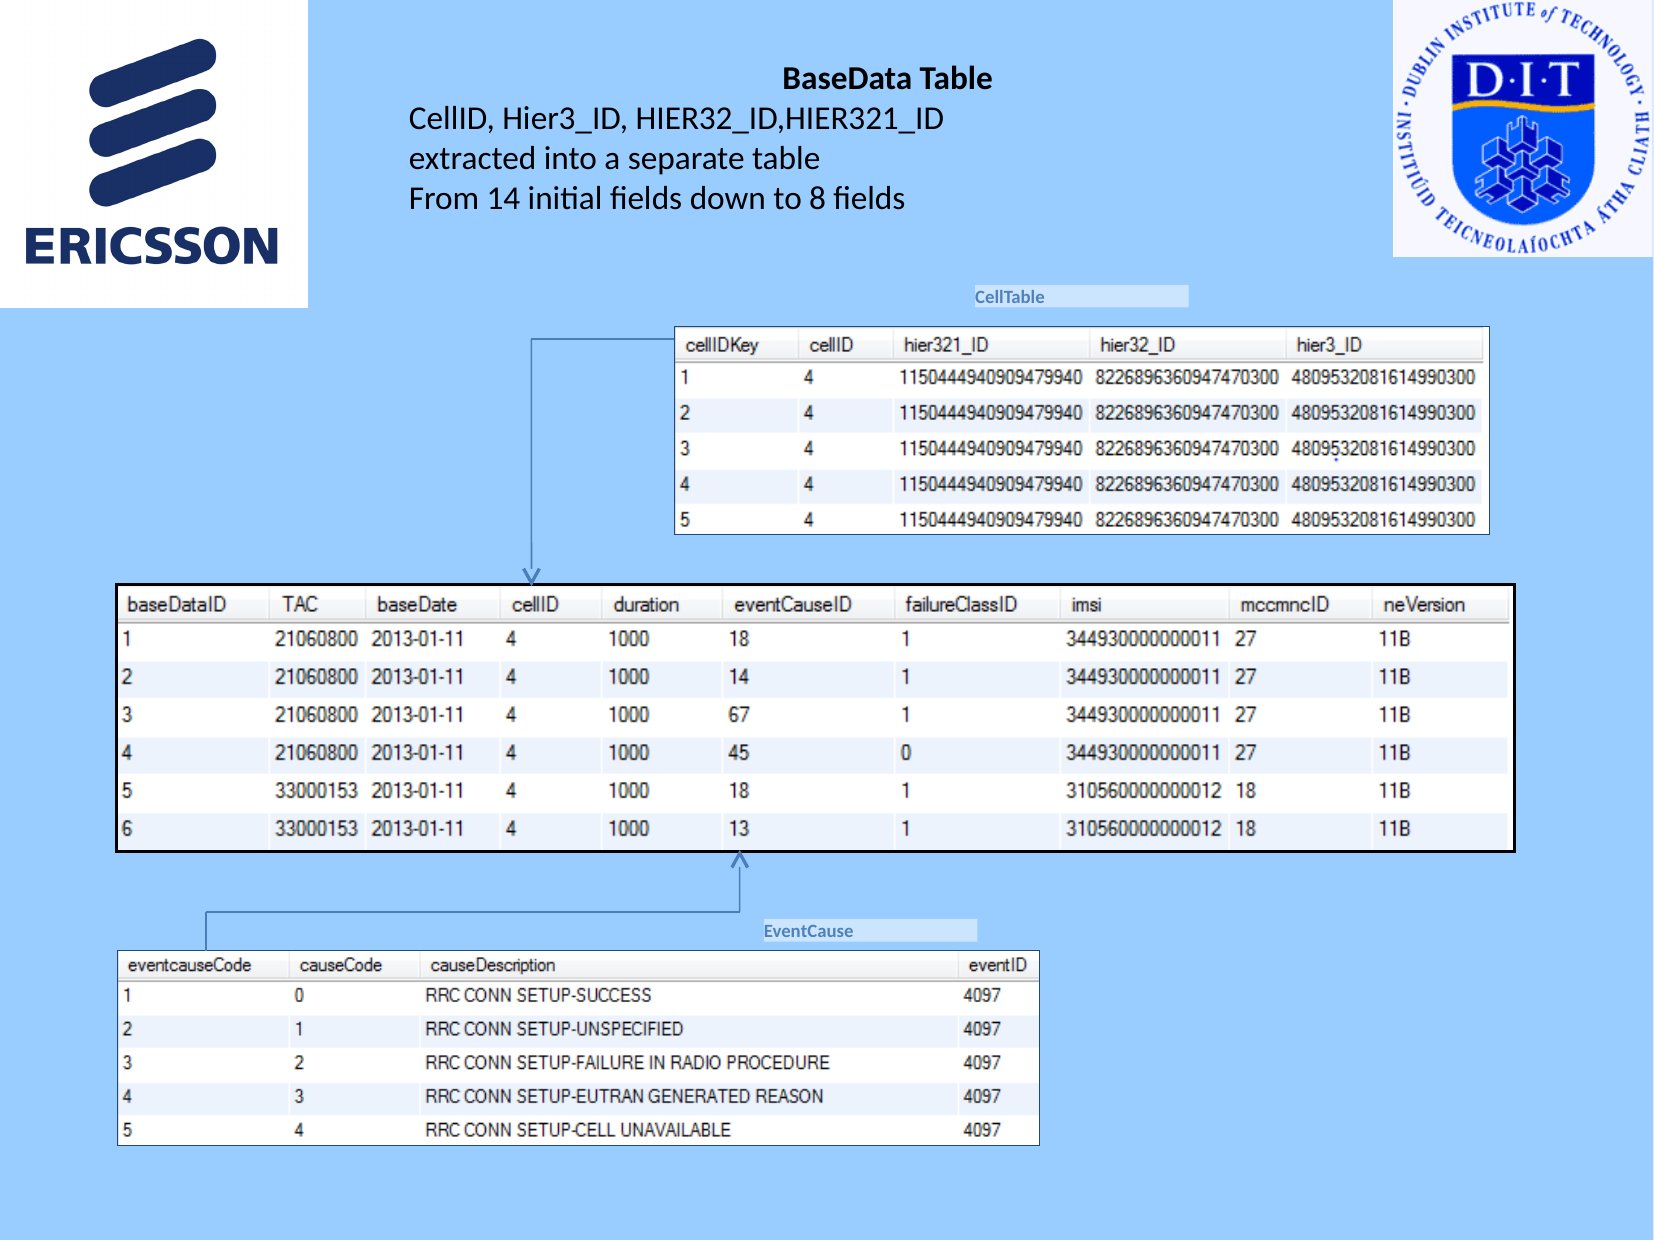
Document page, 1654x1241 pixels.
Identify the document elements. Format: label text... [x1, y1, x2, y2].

picture [1393, 0, 1653, 257]
text_box EventCause [763, 918, 978, 942]
picture [674, 326, 1490, 535]
text_box BaseData Table CellID, Hier3_ID, HIER32_ID,HIER321_ID extracted into a separate table From 14 initial fields down to 8 fields [318, 48, 1382, 224]
picture [0, 0, 308, 308]
text_box CellTable [975, 284, 1189, 308]
picture [117, 950, 1040, 1146]
picture [117, 586, 1513, 850]
